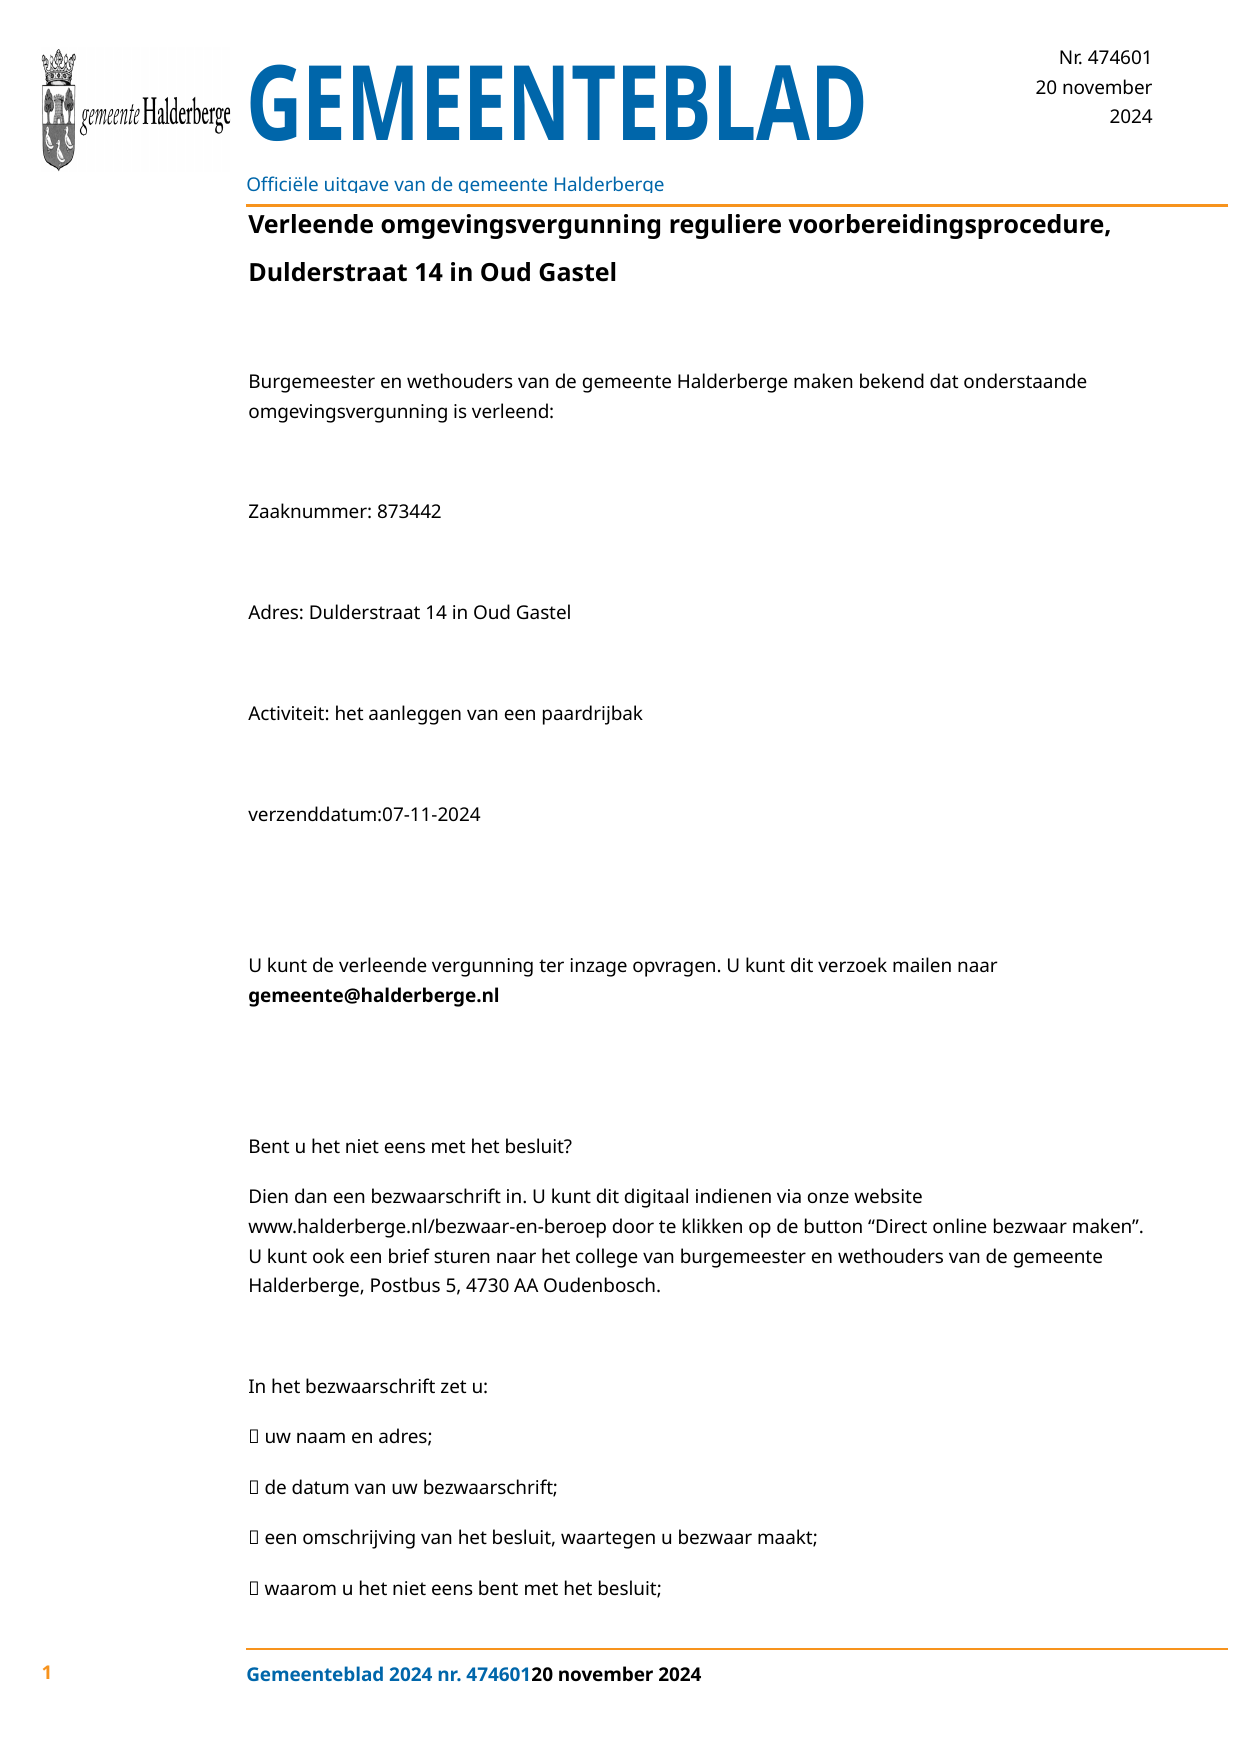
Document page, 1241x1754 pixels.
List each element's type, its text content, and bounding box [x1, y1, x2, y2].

picture [41, 47, 231, 172]
text  een omschrijving van het besluit, waartegen u bezwaar maakt; [248, 1524, 1152, 1550]
text Activiteit: het aanleggen van een paardrijbak [248, 700, 1152, 726]
text Bent u het niet eens met het besluit? [248, 1133, 1152, 1159]
text  waarom u het niet eens bent met het besluit; [248, 1575, 1152, 1601]
text Dien dan een bezwaarschrift in. U kunt dit digitaal indienen via onze website www.halderberge.nl/bezwaar-en-beroep door te klikken op de button “Direct online bezwaar maken”. U kunt ook een brief sturen naar het college van burgemeester en wethouders van de gemeente Halderberge, Postbus 5, 4730 AA Oudenbosch. [248, 1184, 1152, 1298]
text Burgemeester en wethouders van de gemeente Halderberge maken bekend dat onderstaande omgevingsvergunning is verleend: [248, 368, 1152, 424]
text Verleende omgevingsvergunning reguliere voorbereidingsprocedure, Dulderstraat 14 in Oud Gastel [248, 207, 1152, 288]
text Zaaknummer: 873442 [248, 499, 1152, 524]
text verzenddatum:07-11-2024 [248, 801, 1152, 827]
text  de datum van uw bezwaarschrift; [248, 1474, 1152, 1500]
text Adres: Dulderstraat 14 in Oud Gastel [248, 599, 1152, 625]
text In het bezwaarschrift zet u: [248, 1373, 1152, 1399]
text  uw naam en adres; [248, 1424, 1152, 1449]
text U kunt de verleende vergunning ter inzage opvragen. U kunt dit verzoek mailen naar gemeente@halderberge.nl [248, 952, 1152, 1008]
